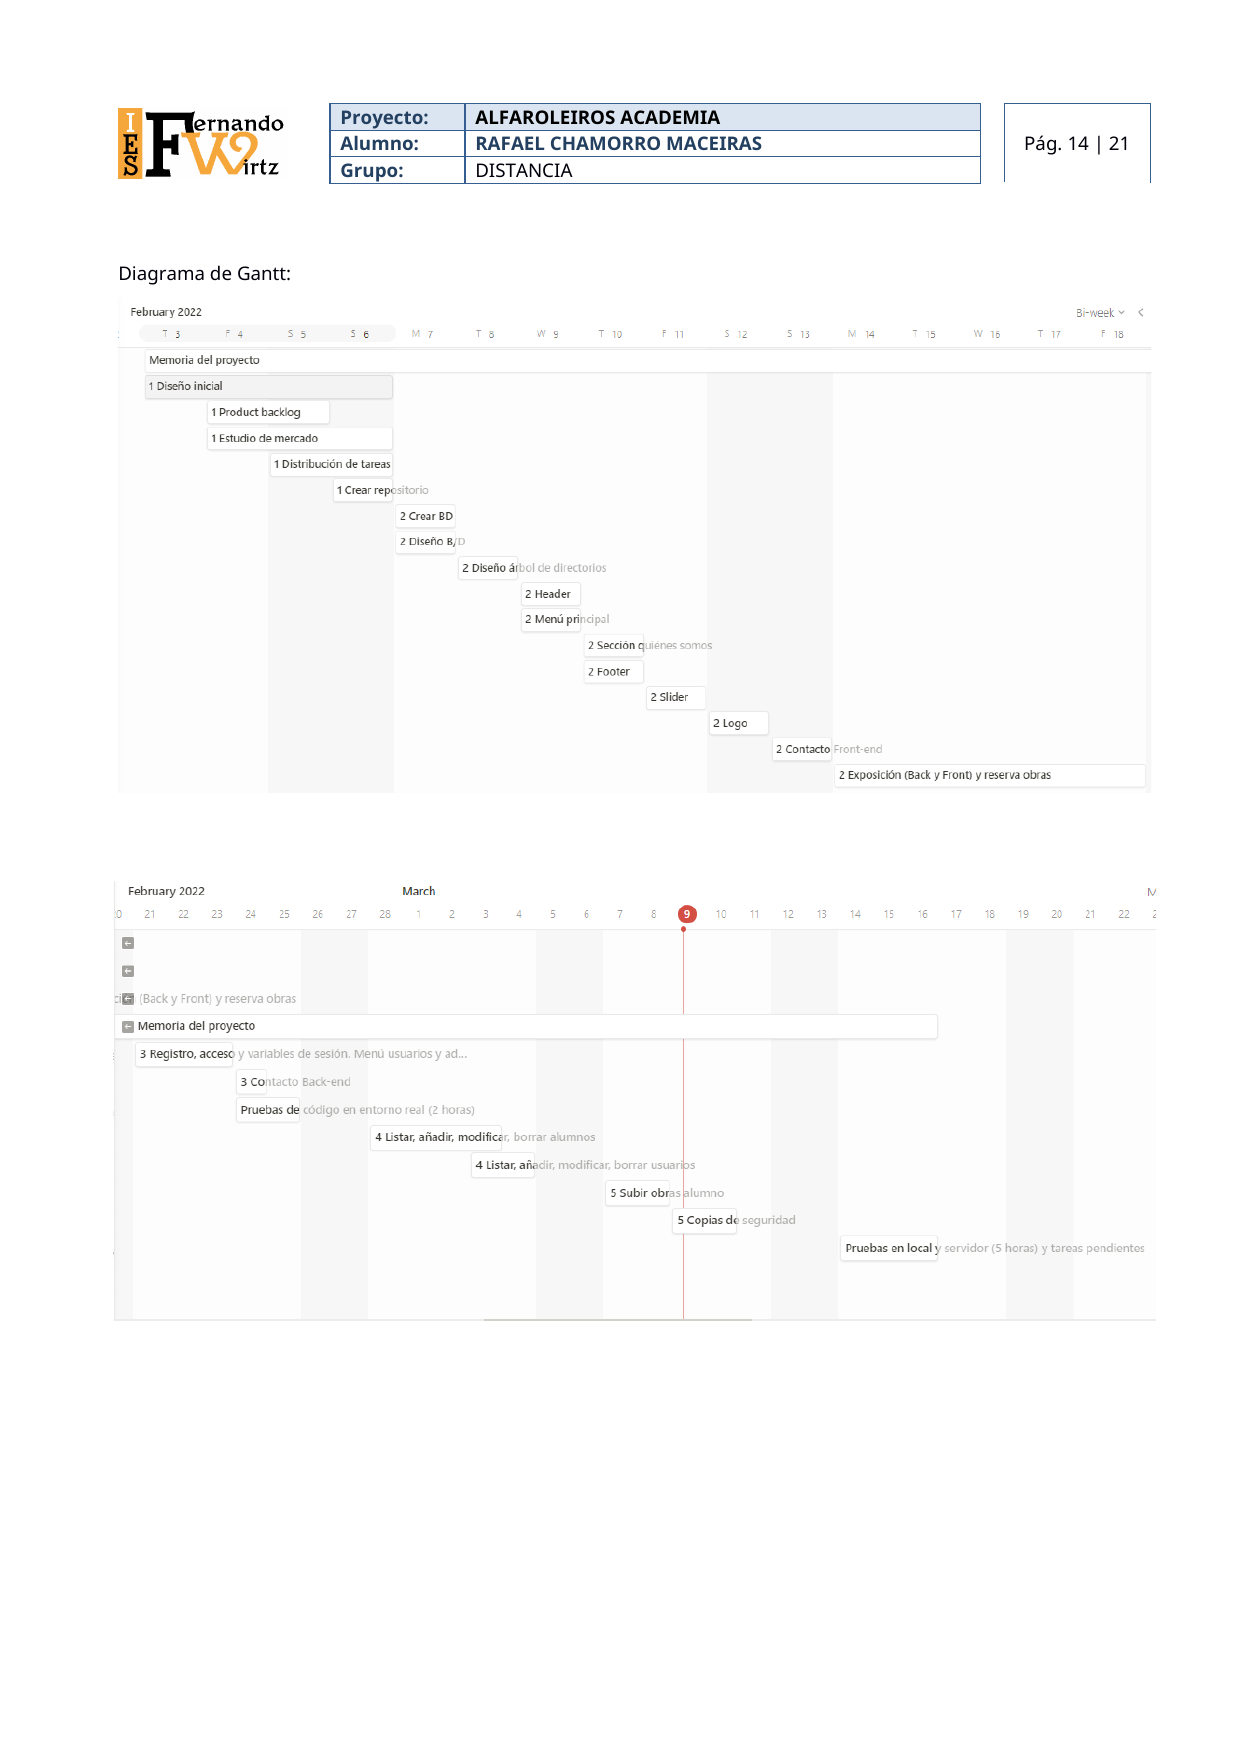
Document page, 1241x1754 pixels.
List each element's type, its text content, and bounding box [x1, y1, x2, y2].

text Diagrama de Gantt: [118, 260, 1152, 285]
picture [113, 881, 1157, 1321]
picture [118, 297, 1152, 793]
picture [118, 108, 287, 179]
